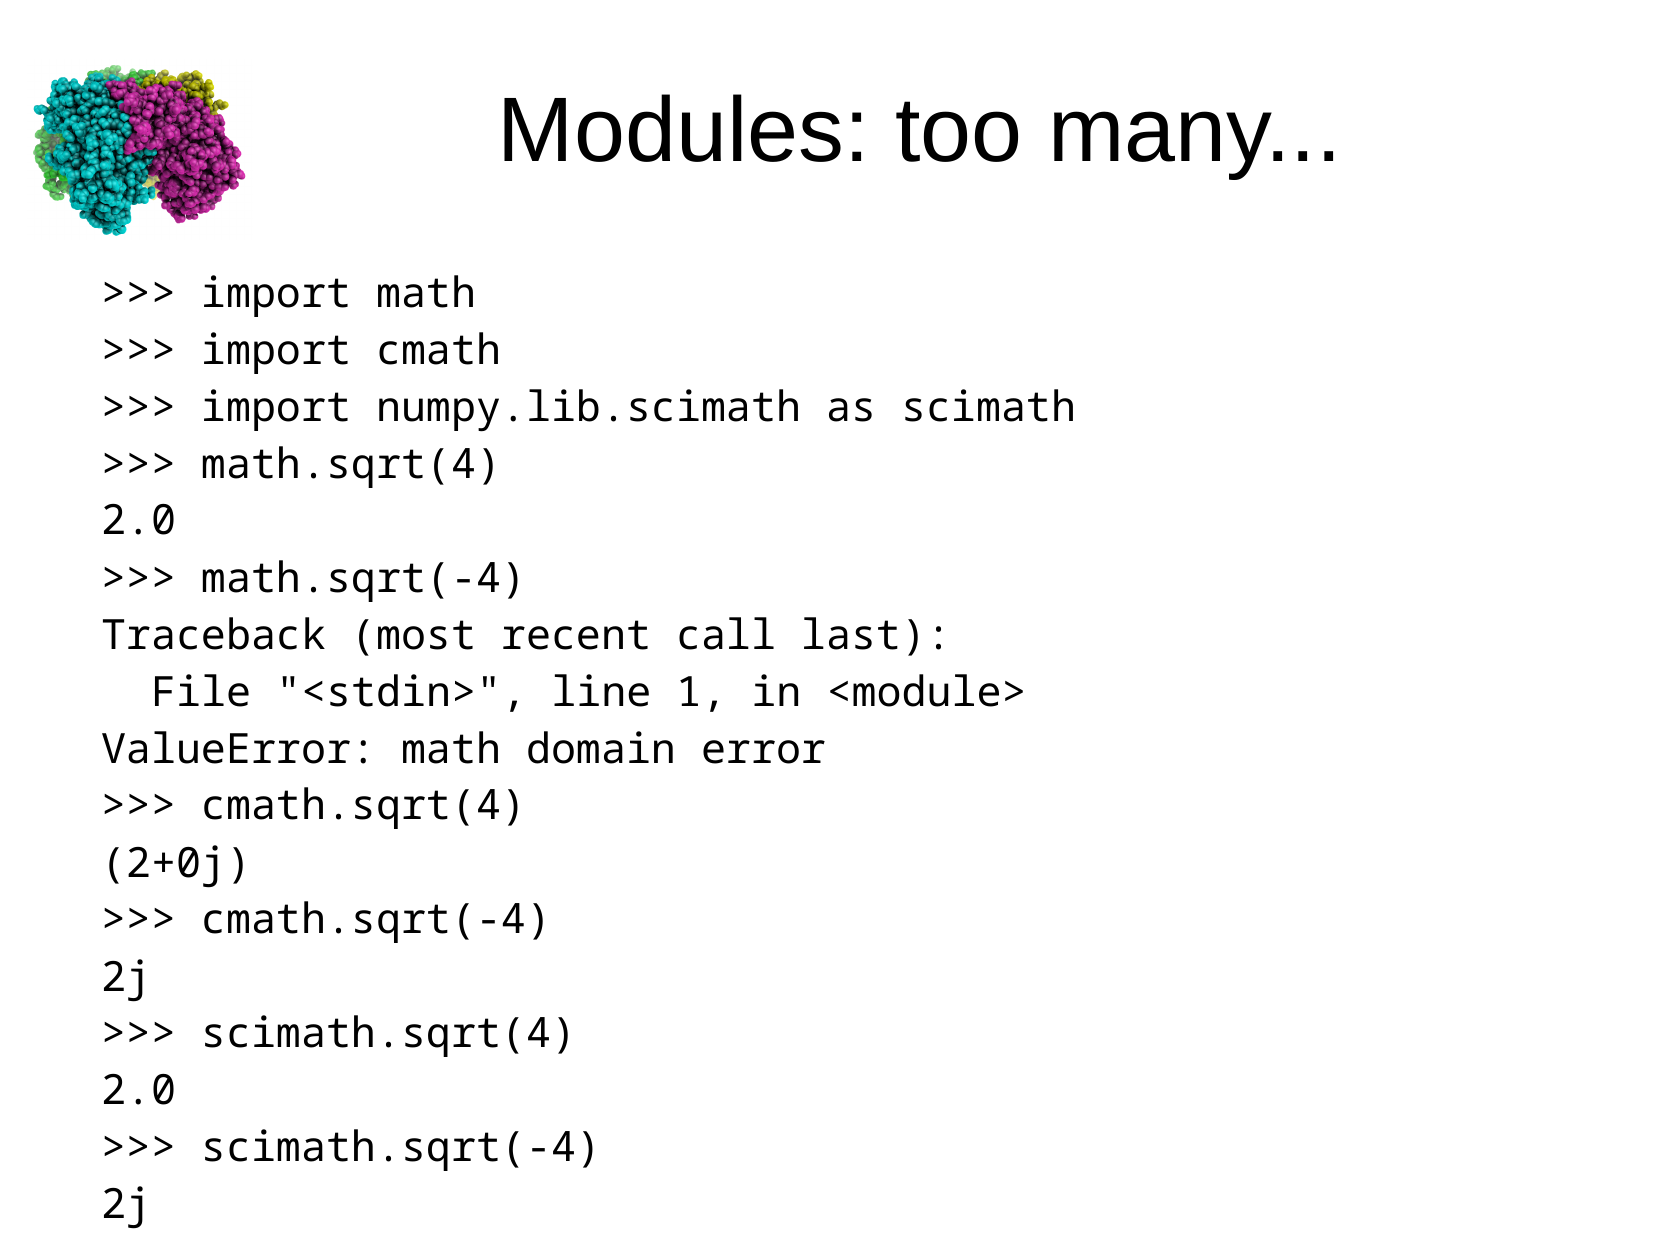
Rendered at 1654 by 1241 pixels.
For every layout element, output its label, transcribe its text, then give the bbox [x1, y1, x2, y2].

picture [27, 59, 253, 240]
text_box >>> import math >>> import cmath >>> import numpy.lib.scimath as scimath >>> math.sqrt(4) 2.0 >>> math.sqrt(-4) Traceback (most recent call last): File "<stdin>", line 1, in <module> ValueError: math domain error >>> cmath.sqrt(4) (2+0j) >>> cmath.sqrt(-4) 2j >>> scimath.sqrt(4) 2.0 >>> scimath.sqrt(-4) 2j [86, 255, 1561, 1126]
title Modules: too many... [270, 25, 1571, 233]
